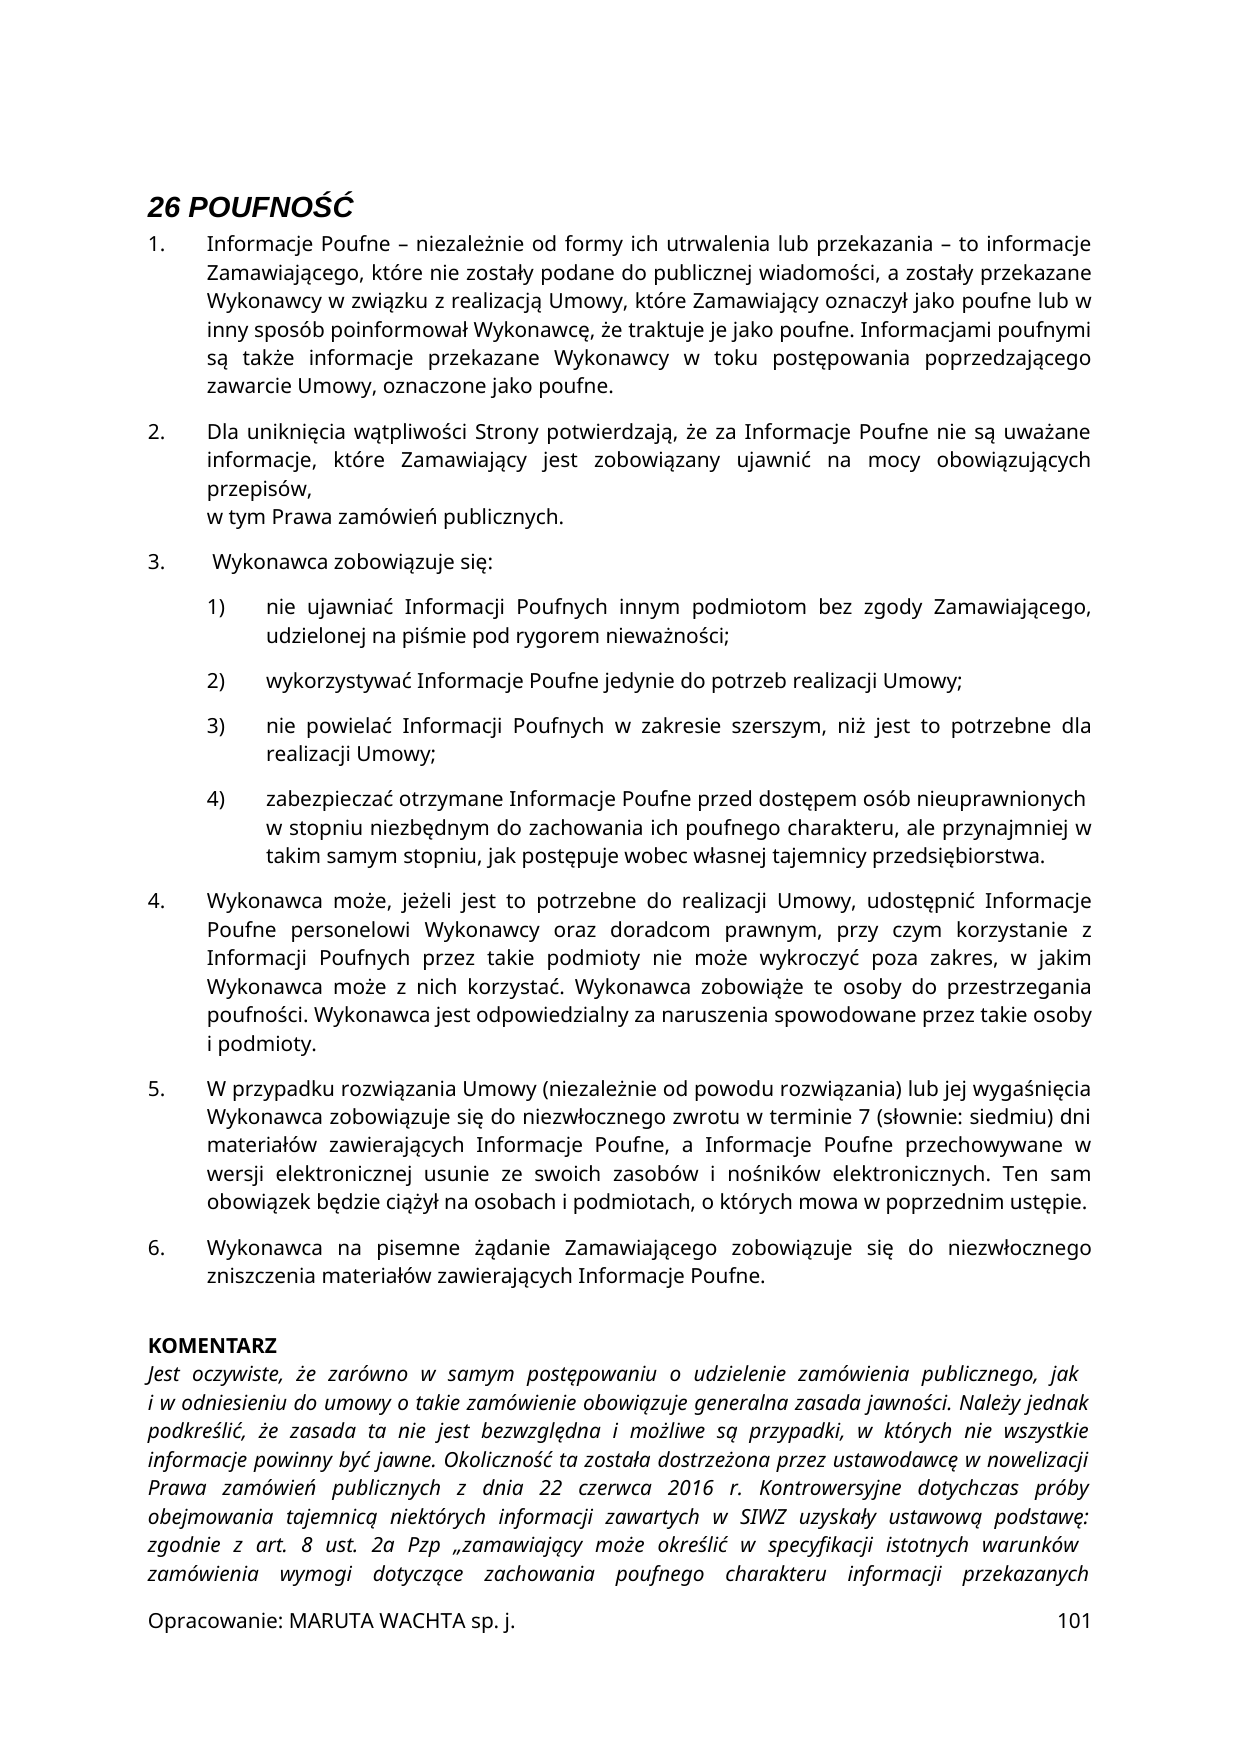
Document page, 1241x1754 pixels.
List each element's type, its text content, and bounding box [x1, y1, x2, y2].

list Wykonawca może, jeżeli jest to potrzebne do realizacji Umowy, udostępnić Informacje Poufne personelowi Wykonawcy oraz doradcom prawnym, przy czym korzystanie z Informacji Poufnych przez takie podmioty nie może wykroczyć poza zakres, w jakim Wykonawca może z nich korzystać. Wykonawca zobowiąże te osoby do przestrzegania poufności. Wykonawca jest odpowiedzialny za naruszenia spowodowane przez takie osoby i podmioty. [148, 886, 1093, 1057]
list zabezpieczać otrzymane Informacje Poufne przed dostępem osób nieuprawnionych w stopniu niezbędnym do zachowania ich poufnego charakteru, ale przynajmniej w takim samym stopniu, jak postępuje wobec własnej tajemnicy przedsiębiorstwa. [207, 784, 1093, 870]
list W przypadku rozwiązania Umowy (niezależnie od powodu rozwiązania) lub jej wygaśnięcia Wykonawca zobowiązuje się do niezwłocznego zwrotu w terminie 7 (słownie: siedmiu) dni materiałów zawierających Informacje Poufne, a Informacje Poufne przechowywane w wersji elektronicznej usunie ze swoich zasobów i nośników elektronicznych. Ten sam obowiązek będzie ciążył na osobach i podmiotach, o których mowa w poprzednim ustępie. [148, 1074, 1093, 1216]
list Informacje Poufne – niezależnie od formy ich utrwalenia lub przekazania – to informacje Zamawiającego, które nie zostały podane do publicznej wiadomości, a zostały przekazane Wykonawcy w związku z realizacją Umowy, które Zamawiający oznaczył jako poufne lub w inny sposób poinformował Wykonawcę, że traktuje je jako poufne. Informacjami poufnymi są także informacje przekazane Wykonawcy w toku postępowania poprzedzającego zawarcie Umowy, oznaczone jako poufne. [148, 229, 1093, 400]
text KOMENTARZ [148, 1331, 1093, 1359]
list wykorzystywać Informacje Poufne jedynie do potrzeb realizacji Umowy; [207, 666, 1093, 694]
subtitle 26 POUFNOŚĆ [148, 190, 1093, 223]
list nie powielać Informacji Poufnych w zakresie szerszym, niż jest to potrzebne dla realizacji Umowy; [207, 711, 1093, 768]
text Jest oczywiste, że zarówno w samym postępowaniu o udzielenie zamówienia publicznego, jak i w odniesieniu do umowy o takie zamówienie obowiązuje generalna zasada jawności. Należy jednak podkreślić, że zasada ta nie jest bezwzględna i możliwe są przypadki, w których nie wszystkie informacje powinny być jawne. Okoliczność ta została dostrzeżona przez ustawodawcę w nowelizacji Prawa zamówień publicznych z dnia 22 czerwca 2016 r. Kontrowersyjne dotychczas próby obejmowania tajemnicą niektórych informacji zawartych w SIWZ uzyskały ustawową podstawę: zgodnie z art. 8 ust. 2a Pzp „zamawiający może określić w specyfikacji istotnych warunków zamówienia wymogi dotyczące zachowania poufnego charakteru informacji przekazanych [148, 1359, 1093, 1587]
list Wykonawca na pisemne żądanie Zamawiającego zobowiązuje się do niezwłocznego zniszczenia materiałów zawierających Informacje Poufne. [148, 1233, 1093, 1289]
list Wykonawca zobowiązuje się: [148, 547, 1093, 576]
list Dla uniknięcia wątpliwości Strony potwierdzają, że za Informacje Poufne nie są uważane informacje, które Zamawiający jest zobowiązany ujawnić na mocy obowiązujących przepisów, w tym Prawa zamówień publicznych. [148, 417, 1093, 531]
list nie ujawniać Informacji Poufnych innym podmiotom bez zgody Zamawiającego, udzielonej na piśmie pod rygorem nieważności; [207, 592, 1093, 649]
